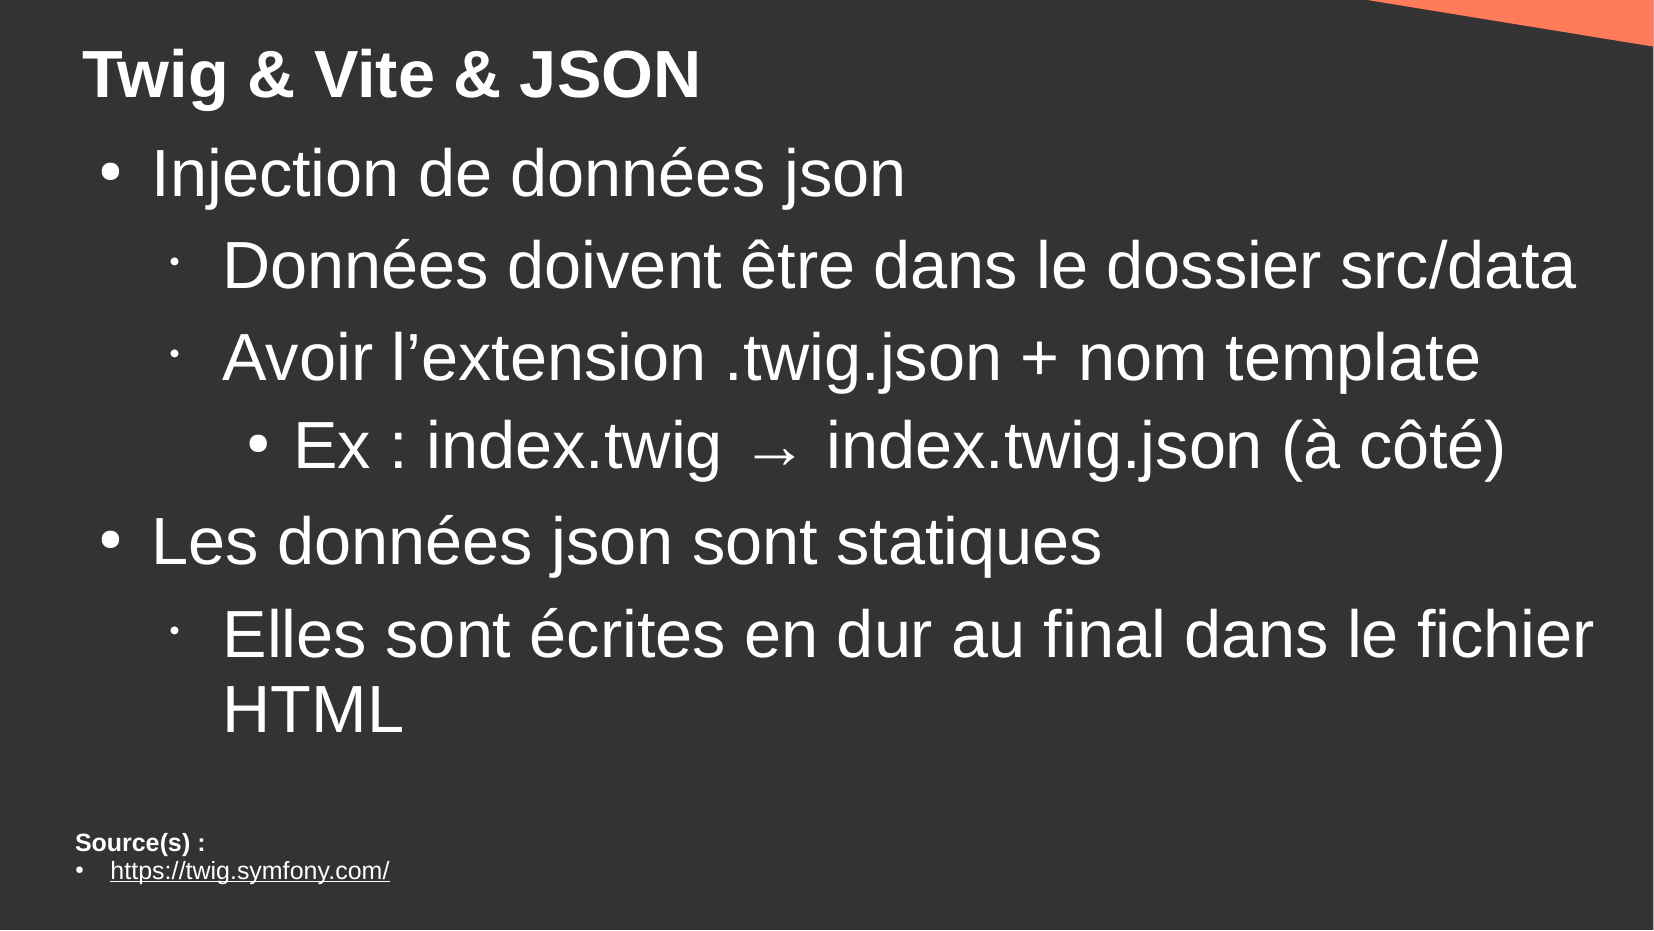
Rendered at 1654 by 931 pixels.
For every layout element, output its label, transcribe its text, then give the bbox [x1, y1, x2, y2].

title Twig & Vite & JSON [82, 37, 1571, 112]
list Injection de données json Données doivent être dans le dossier src/data Avoir l’extension .twig.json + nom template Ex : index.twig → index.twig.json (à côté) Les données json sont statiques Elles sont écrites en dur au final dans le fichier HTML [80, 135, 1620, 886]
text_box [1367, 0, 1654, 47]
text_box Source(s) : https://twig.symfony.com/ [60, 821, 1546, 931]
